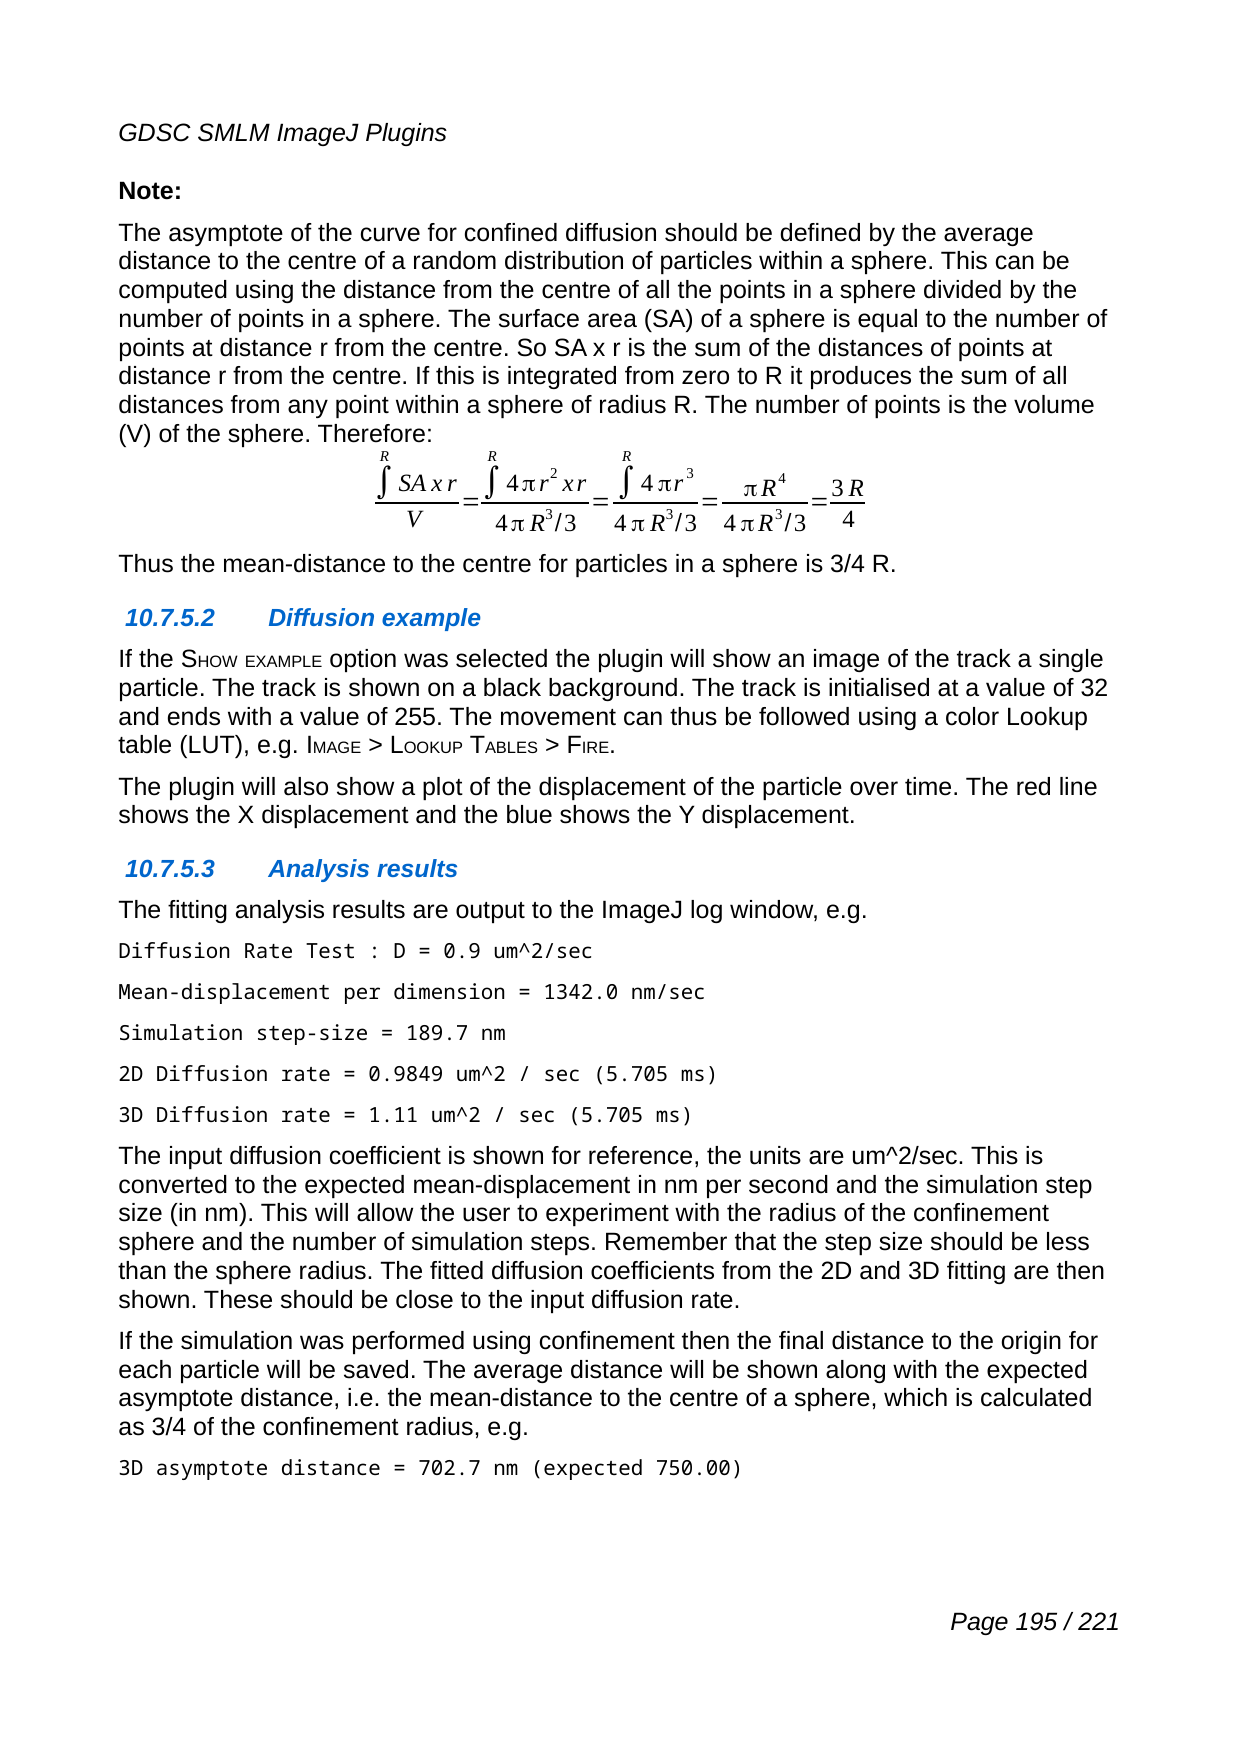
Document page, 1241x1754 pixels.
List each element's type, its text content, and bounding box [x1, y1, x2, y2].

text Mean-displacement per dimension = 1342.0 nm/sec [118, 977, 1122, 1006]
text If the Show example option was selected the plugin will show an image of the track a single particle. The track is shown on a black background. The track is initialised at a value of 32 and ends with a value of 255. The movement can thus be followed using a color Lookup table (LUT), e.g. Image > Lookup Tables > Fire. [118, 644, 1122, 759]
text Thus the mean-distance to the centre for particles in a sphere is 3/4 R. [118, 549, 1122, 578]
text The plugin will also show a plot of the displacement of the particle over time. The red line shows the X displacement and the blue shows the Y displacement. [118, 771, 1122, 829]
text Diffusion Rate Test : D = 0.9 um^2/sec [118, 936, 1122, 965]
text Note: [118, 176, 1122, 205]
text The asymptote of the curve for confined diffusion should be defined by the average distance to the centre of a random distribution of particles within a sphere. This can be computed using the distance from the centre of all the points in a sphere divided by the number of points in a sphere. The surface area (SA) of a sphere is equal to the number of points at distance r from the centre. So SA x r is the sum of the distances of points at distance r from the centre. If this is integrated from zero to R it produces the sum of all distances from any point within a sphere of radius R. The number of points is the volume (V) of the sphere. Therefore: [118, 218, 1122, 448]
text The fitting analysis results are output to the ImageJ log window, e.g. [118, 895, 1122, 924]
text 3D asymptote distance = 702.7 nm (expected 750.00) [118, 1453, 1122, 1482]
text If the simulation was performed using confinement then the final distance to the origin for each particle will be saved. The average distance will be shown along with the expected asymptote distance, i.e. the mean-distance to the centre of a sphere, which is calculated as 3/4 of the confinement radius, e.g. [118, 1326, 1122, 1441]
subtitle Analysis results [118, 854, 1122, 882]
text The input diffusion coefficient is shown for reference, the units are um^2/sec. This is converted to the expected mean-displacement in nm per second and the simulation step size (in nm). This will allow the user to experiment with the radius of the confinement sphere and the number of simulation steps. Remember that the step size should be less than the sphere radius. The fitted diffusion coefficients from the 2D and 3D fitting are then shown. These should be close to the input diffusion rate. [118, 1141, 1122, 1313]
subtitle Diffusion example [118, 603, 1122, 631]
text 3D Diffusion rate = 1.11 um^2 / sec (5.705 ms) [118, 1100, 1122, 1128]
text 2D Diffusion rate = 0.9849 um^2 / sec (5.705 ms) [118, 1059, 1122, 1087]
text Simulation step-size = 189.7 nm [118, 1018, 1122, 1047]
